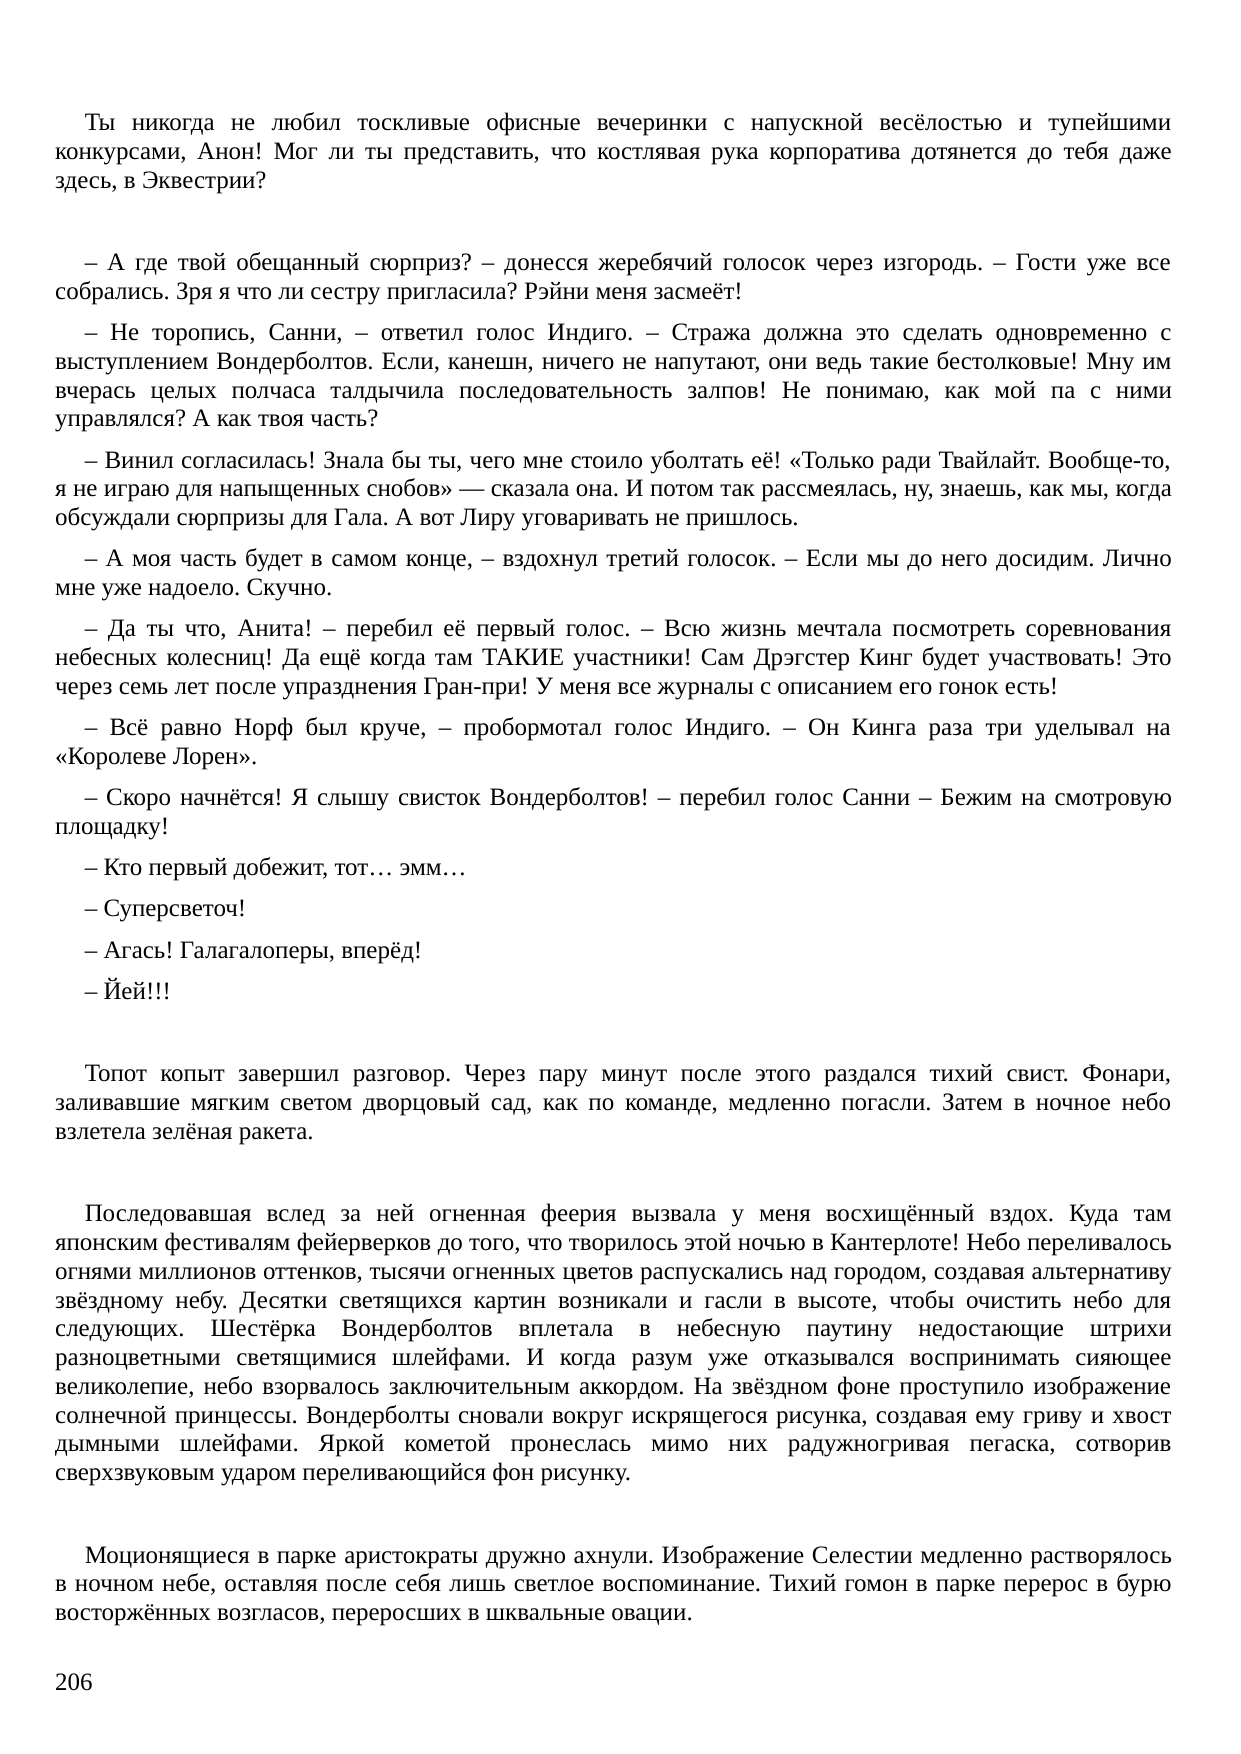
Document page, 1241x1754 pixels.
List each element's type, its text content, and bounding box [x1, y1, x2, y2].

text – А моя часть будет в самом конце, – вздохнул третий голосок. – Если мы до него досидим. Лично мне уже надоело. Скучно. [55, 543, 1173, 601]
text – Агась! Галагалоперы, вперёд! [55, 935, 1173, 963]
text – Винил согласилась! Знала бы ты, чего мне стоило уболтать её! «Только ради Твайлайт. Вообще-то, я не играю для напыщенных снобов» — сказала она. И потом так рассмеялась, ну, знаешь, как мы, когда обсуждали сюрпризы для Гала. А вот Лиру уговаривать не пришлось. [55, 445, 1173, 531]
text Топот копыт завершил разговор. Через пару минут после этого раздался тихий свист. Фонари, заливавшие мягким светом дворцовый сад, как по команде, медленно погасли. Затем в ночное небо взлетела зелёная ракета. [55, 1058, 1173, 1145]
text – Суперсветоч! [55, 893, 1173, 922]
text – Всё равно Норф был круче, – пробормотал голос Индиго. – Он Кинга раза три уделывал на «Королеве Лорен». [55, 712, 1173, 770]
text Моционящиеся в парке аристократы дружно ахнули. Изображение Селестии медленно растворялось в ночном небе, оставляя после себя лишь светлое воспоминание. Тихий гомон в парке перерос в бурю восторжённых возгласов, переросших в шквальные овации. [55, 1540, 1173, 1626]
text – Йей!!! [55, 976, 1173, 1005]
text – Не торопись, Санни, – ответил голос Индиго. – Стража должна это сделать одновременно с выступлением Вондерболтов. Если, канешн, ничего не напутают, они ведь такие бестолковые! Мну им вчерась целых полчаса талдычила последовательность залпов! Не понимаю, как мой па с ними управлялся? А как твоя часть? [55, 317, 1173, 432]
text – Кто первый добежит, тот… эмм… [55, 852, 1173, 881]
text Последовавшая вслед за ней огненная феерия вызвала у меня восхищённый вздох. Куда там японским фестивалям фейерверков до того, что творилось этой ночью в Кантерлоте! Небо переливалось огнями миллионов оттенков, тысячи огненных цветов распускались над городом, создавая альтернативу звёздному небу. Десятки светящихся картин возникали и гасли в высоте, чтобы очистить небо для следующих. Шестёрка Вондерболтов вплетала в небесную паутину недостающие штрихи разноцветными светящимися шлейфами. И когда разум уже отказывался воспринимать сияющее великолепие, небо взорвалось заключительным аккордом. На звёздном фоне проступило изображение солнечной принцессы. Вондерболты сновали вокруг искрящегося рисунка, создавая ему гриву и хвост дымными шлейфами. Яркой кометой пронеслась мимо них радужногривая пегаска, сотворив сверхзвуковым ударом переливающийся фон рисунку. [55, 1198, 1173, 1486]
text Ты никогда не любил тоскливые офисные вечеринки с напускной весёлостью и тупейшими конкурсами, Анон! Мог ли ты представить, что костлявая рука корпоратива дотянется до тебя даже здесь, в Эквестрии? [55, 107, 1173, 193]
text – Да ты что, Анита! – перебил её первый голос. – Всю жизнь мечтала посмотреть соревнования небесных колесниц! Да ещё когда там ТАКИЕ участники! Сам Дрэгстер Кинг будет участвовать! Это через семь лет после упразднения Гран-при! У меня все журналы с описанием его гонок есть! [55, 613, 1173, 700]
text – Скоро начнётся! Я слышу свисток Вондерболтов! – перебил голос Санни – Бежим на смотровую площадку! [55, 782, 1173, 840]
text – А где твой обещанный сюрприз? – донесся жеребячий голосок через изгородь. – Гости уже все собрались. Зря я что ли сестру пригласила? Рэйни меня засмеёт! [55, 247, 1173, 305]
